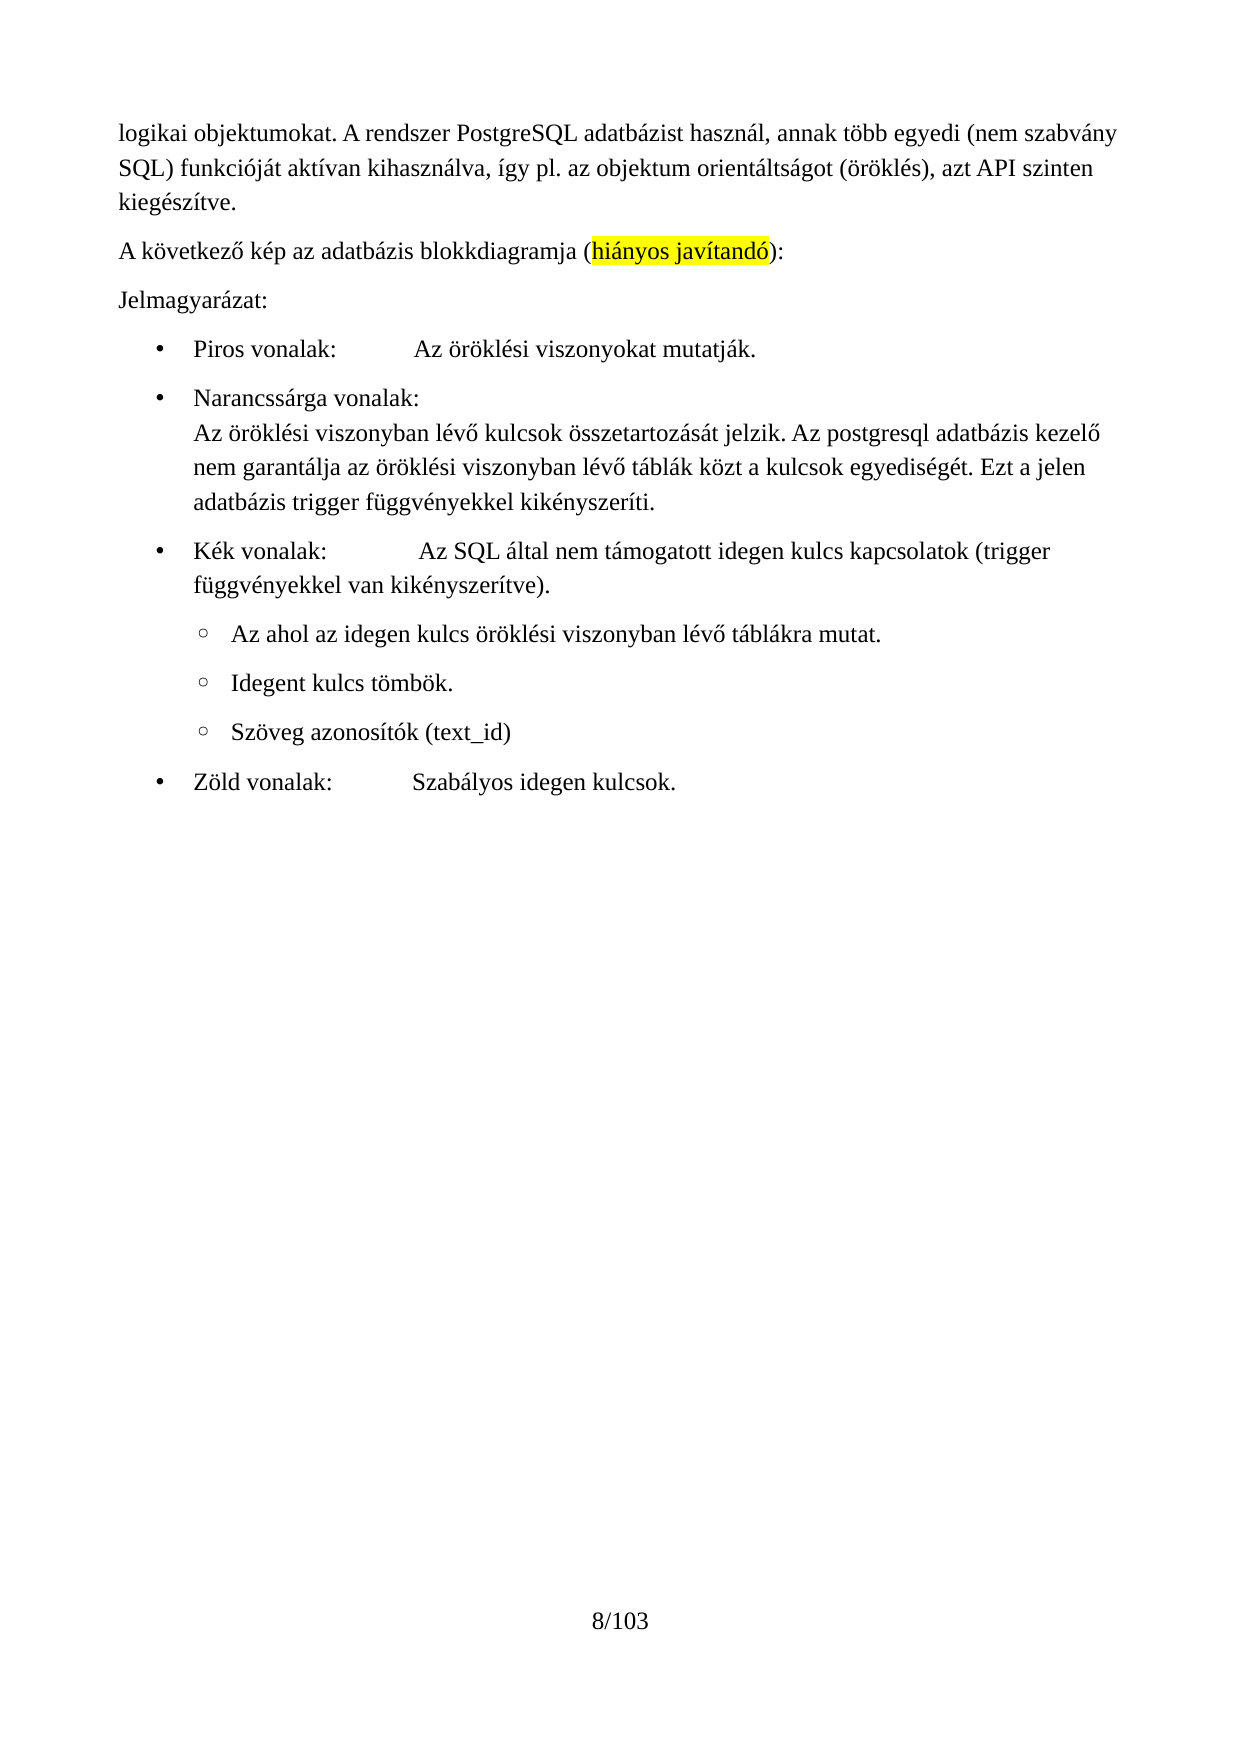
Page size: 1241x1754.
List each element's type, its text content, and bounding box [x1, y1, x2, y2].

list Piros vonalak: Az öröklési viszonyokat mutatják. [156, 334, 1122, 363]
list Az ahol az idegen kulcs öröklési viszonyban lévő táblákra mutat. [193, 619, 1122, 648]
list Idegent kulcs tömbök. [193, 668, 1122, 697]
text logikai objektumokat. A rendszer PostgreSQL adatbázist használ, annak több egyedi (nem szabvány SQL) funkcióját aktívan kihasználva, így pl. az objektum orientáltságot (öröklés), azt API szinten kiegészítve. [118, 118, 1122, 216]
list Narancssárga vonalak: Az öröklési viszonyban lévő kulcsok összetartozását jelzik. Az postgresql adatbázis kezelő nem garantálja az öröklési viszonyban lévő táblák közt a kulcsok egyediségét. Ezt a jelen adatbázis trigger függvényekkel kikényszeríti. [156, 383, 1122, 516]
list Szöveg azonosítók (text_id) [193, 717, 1122, 746]
list Kék vonalak: Az SQL által nem támogatott idegen kulcs kapcsolatok (trigger függvényekkel van kikényszerítve). [156, 536, 1122, 599]
text Jelmagyarázat: [118, 285, 1122, 314]
list Zöld vonalak: Szabályos idegen kulcsok. [156, 767, 1122, 795]
text A következő kép az adatbázis blokkdiagramja (hiányos javítandó): [118, 236, 1122, 265]
